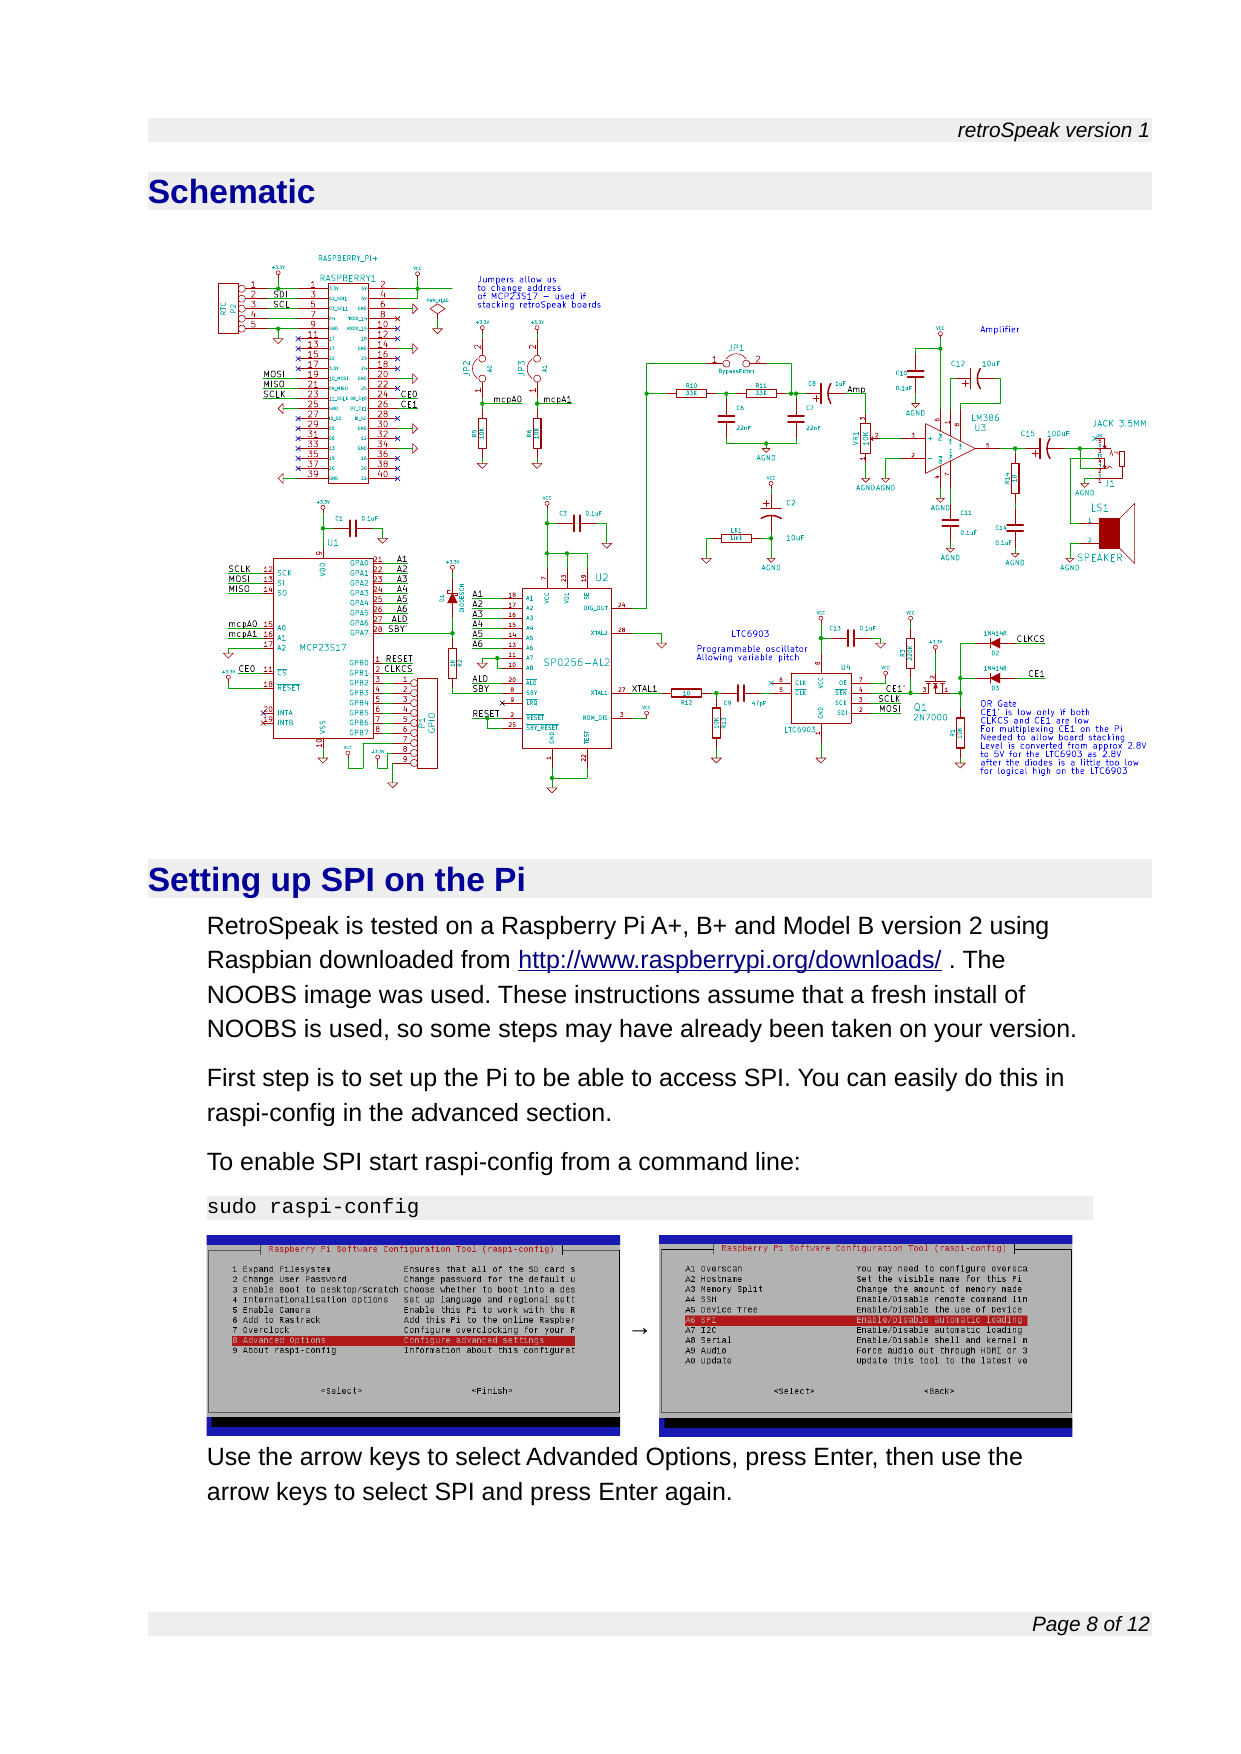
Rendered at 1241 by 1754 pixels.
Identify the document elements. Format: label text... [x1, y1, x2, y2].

text sudo raspi-config [207, 1196, 1093, 1220]
subtitle Setting up SPI on the Pi [148, 859, 1152, 898]
text To enable SPI start raspi-config from a command line: [207, 1147, 1093, 1176]
subtitle Schematic [148, 172, 1152, 210]
picture [659, 1235, 1073, 1437]
picture [206, 1235, 621, 1436]
text RetroSpeak is tested on a Raspberry Pi A+, B+ and Model B version 2 using Raspbian downloaded from http://www.raspberrypi.org/downloads/ . The NOOBS image was used. These instructions assume that a fresh install of NOOBS is used, so some steps may have already been taken on your version. [207, 911, 1093, 1043]
text → Use the arrow keys to select Advanded Options, press Enter, then use the arrow keys to select SPI and press Enter again. [207, 1437, 1093, 1505]
text First step is to set up the Pi to be able to access SPI. You can easily do this in raspi-config in the advanced section. [207, 1063, 1093, 1127]
